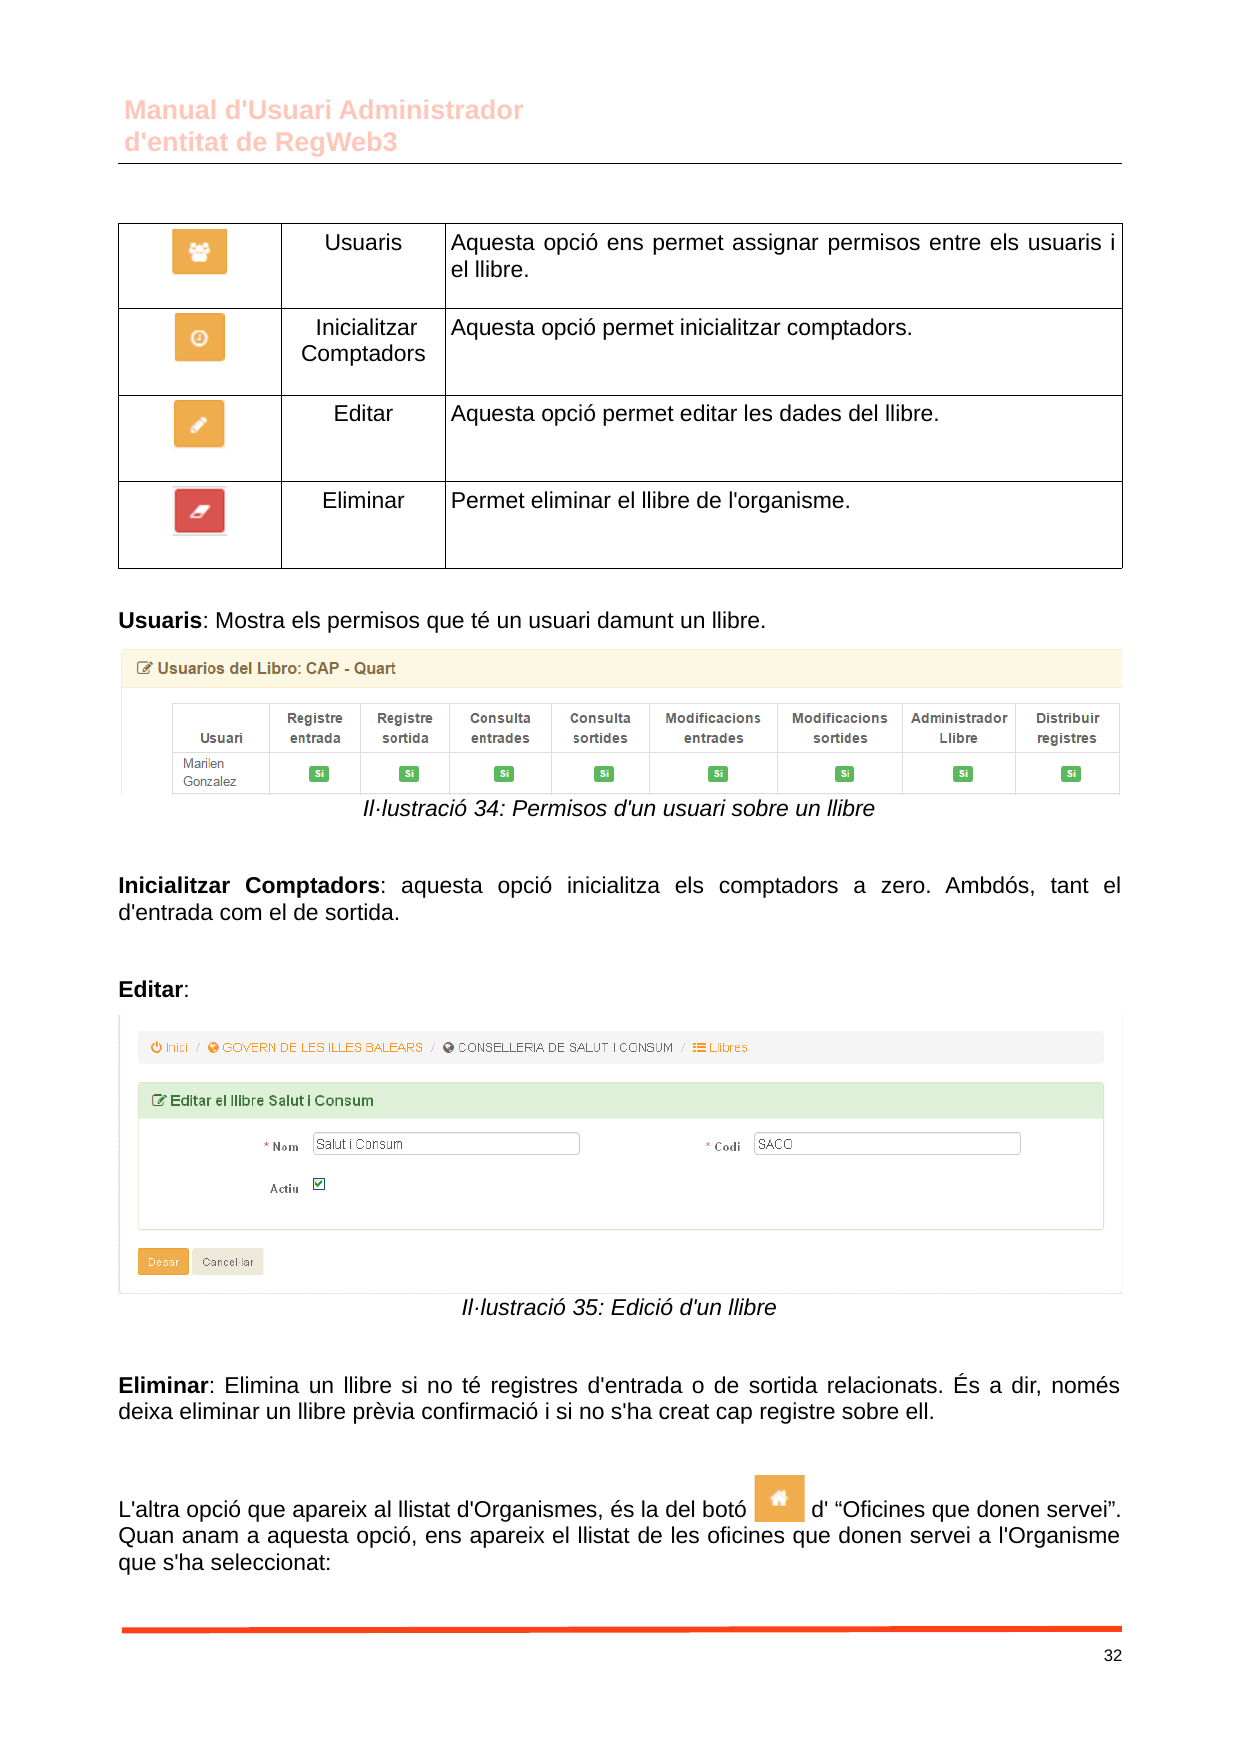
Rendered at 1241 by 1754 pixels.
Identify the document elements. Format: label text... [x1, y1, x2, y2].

text Inicialitzar Comptadors: aquesta opció inicialitza els comptadors a zero. Ambdós, tant el d'entrada com el de sortida. [118, 872, 1122, 925]
table_cell Aquesta opció ens permet assignar permisos entre els usuaris i el llibre. [446, 224, 1122, 308]
table_cell Inicialitzar Comptadors [282, 309, 445, 394]
text L'altra opció que apareix al llistat d'Organismes, és la del botó d' “Oficines que donen servei”. Quan anam a aquesta opció, ens apareix el llistat de les oficines que donen servei a l'Organisme que s'ha seleccionat: [118, 1476, 1122, 1575]
text Il·lustració 34: Permisos d'un usuari sobre un llibre [118, 795, 1122, 821]
picture [174, 313, 225, 363]
picture [174, 400, 226, 449]
text Il·lustració 35: Edició d'un llibre [118, 1294, 1122, 1320]
text Usuaris: Mostra els permisos que té un usuari damunt un llibre. [118, 607, 1122, 633]
table_cell Aquesta opció permet inicialitzar comptadors. [446, 309, 1122, 394]
table_cell [119, 363, 281, 394]
table_cell Aquesta opció permet editar les dades del llibre. [446, 396, 1122, 481]
table_cell [119, 309, 281, 362]
picture [172, 486, 228, 536]
picture [118, 1015, 1123, 1294]
table_cell Usuaris [282, 224, 445, 308]
table_cell [119, 396, 281, 481]
picture [172, 229, 228, 276]
table_cell Editar [282, 396, 445, 481]
table_cell [119, 482, 281, 568]
table_cell [119, 224, 281, 308]
table_cell Permet eliminar el llibre de l'organisme. [446, 482, 1122, 568]
text Editar: [118, 976, 1122, 1003]
text Eliminar: Elimina un llibre si no té registres d'entrada o de sortida relacionats. És a dir, només deixa eliminar un llibre prèvia confirmació i si no s'ha creat cap registre sobre ell. [118, 1372, 1122, 1424]
table_cell Eliminar [282, 482, 445, 568]
